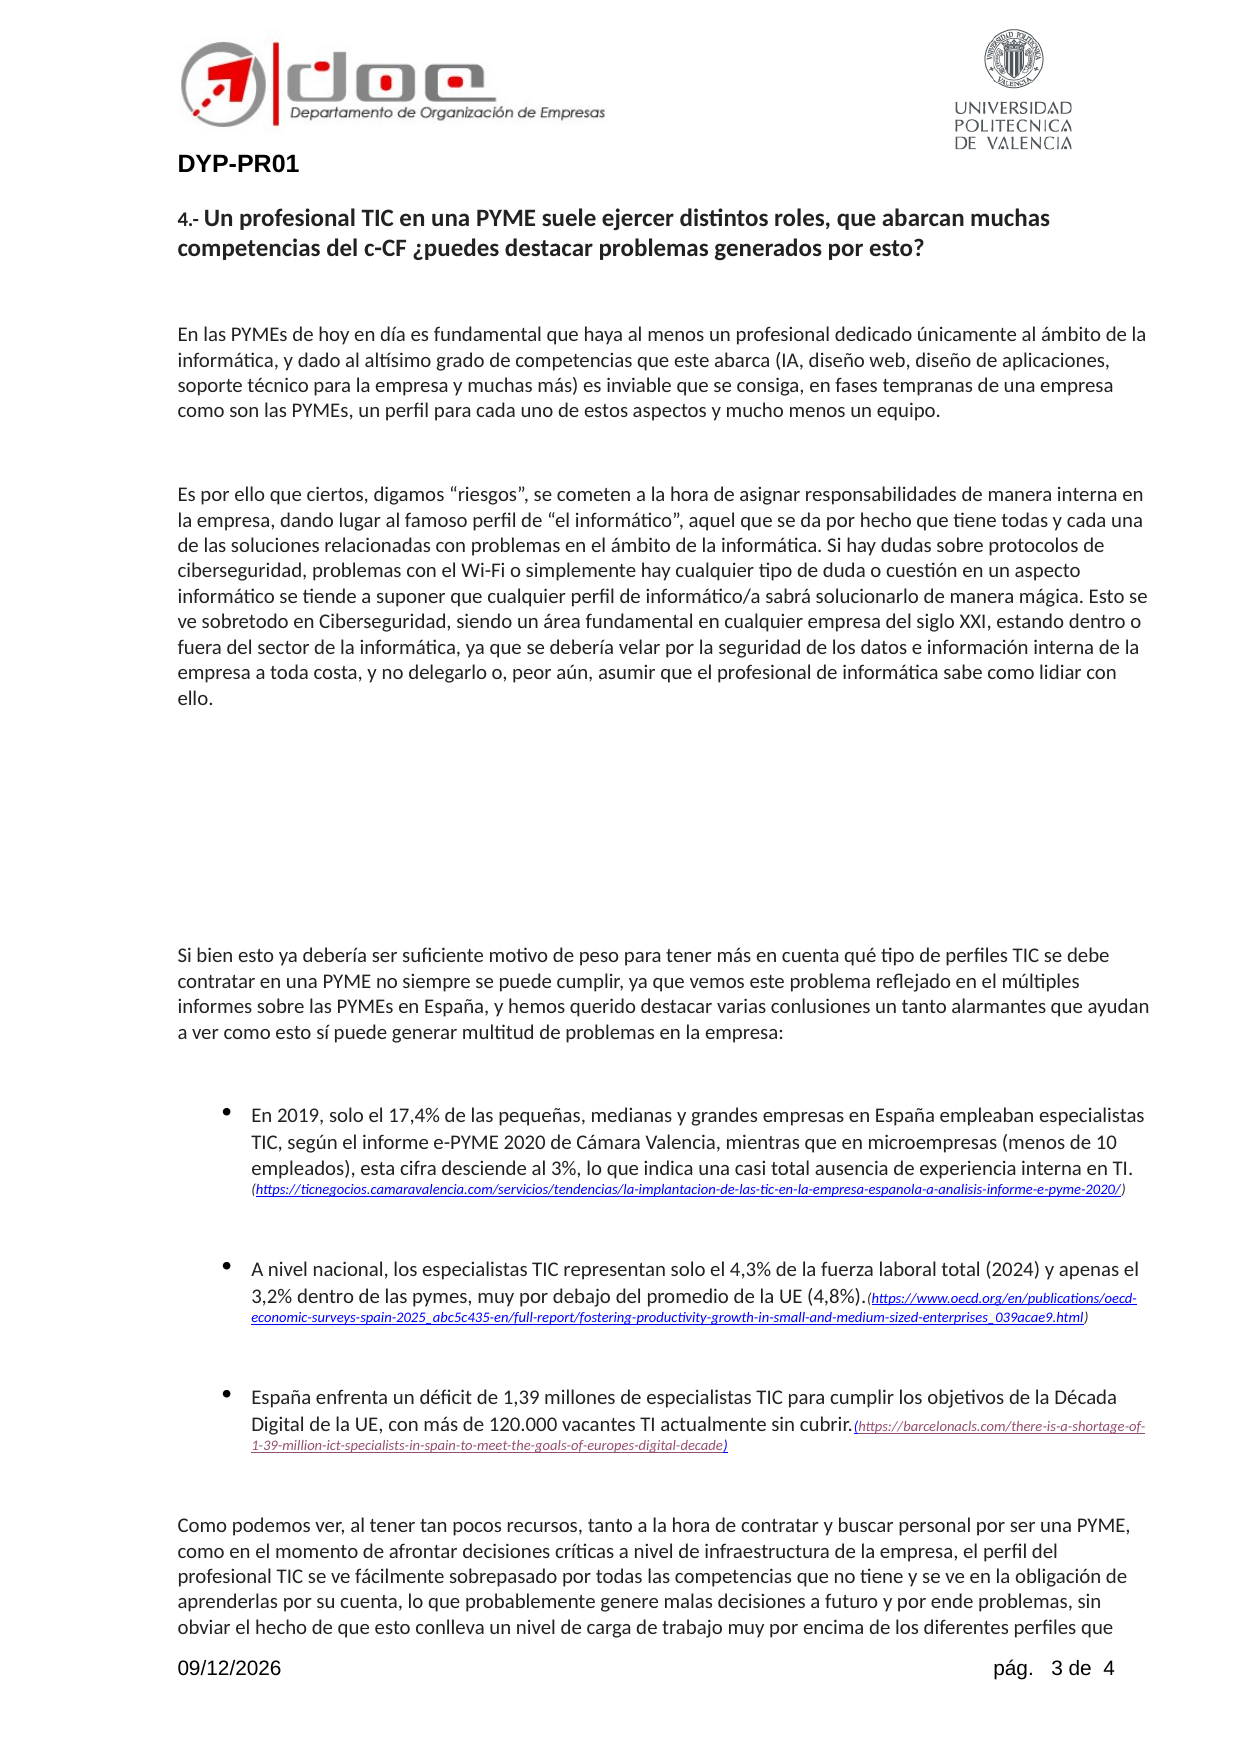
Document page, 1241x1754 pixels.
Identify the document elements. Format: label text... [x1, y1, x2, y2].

list España enfrenta un déficit de 1,39 millones de especialistas TIC para cumplir los objetivos de la Década Digital de la UE, con más de 120.000 vacantes TI actualmente sin cubrir.(https://barcelonacls.com/there-is-a-shortage-of-1-39-million-ict-specialists-in-spain-to-meet-the-goals-of-europes-digital-decade) [222, 1384, 1152, 1454]
text 4.- Un profesional TIC en una PYME suele ejercer distintos roles, que abarcan muchas competencias del c-CF ¿puedes destacar problemas generados por esto? [177, 202, 1152, 263]
text Como podemos ver, al tener tan pocos recursos, tanto a la hora de contratar y buscar personal por ser una PYME, como en el momento de afrontar decisiones críticas a nivel de infraestructura de la empresa, el perfil del profesional TIC se ve fácilmente sobrepasado por todas las competencias que no tiene y se ve en la obligación de aprenderlas por su cuenta, lo que probablemente genere malas decisiones a futuro y por ende problemas, sin obviar el hecho de que esto conlleva un nivel de carga de trabajo muy por encima de los diferentes perfiles que [177, 1512, 1152, 1639]
text Si bien esto ya debería ser suficiente motivo de peso para tener más en cuenta qué tipo de perfiles TIC se debe contratar en una PYME no siempre se puede cumplir, ya que vemos este problema reflejado en el múltiples informes sobre las PYMEs en España, y hemos querido destacar varias conlusiones un tanto alarmantes que ayudan a ver como esto sí puede generar multitud de problemas en la empresa: [177, 943, 1152, 1044]
text Es por ello que ciertos, digamos “riesgos”, se cometen a la hora de asignar responsabilidades de manera interna en la empresa, dando lugar al famoso perfil de “el informático”, aquel que se da por hecho que tiene todas y cada una de las soluciones relacionadas con problemas en el ámbito de la informática. Si hay dudas sobre protocolos de ciberseguridad, problemas con el Wi-Fi o simplemente hay cualquier tipo de duda o cuestión en un aspecto informático se tiende a suponer que cualquier perfil de informático/a sabrá solucionarlo de manera mágica. Esto se ve sobretodo en Ciberseguridad, siendo un área fundamental en cualquier empresa del siglo XXI, estando dentro o fuera del sector de la informática, ya que se debería velar por la seguridad de los datos e información interna de la empresa a toda costa, y no delegarlo o, peor aún, asumir que el profesional de informática sabe como lidiar con ello. [177, 481, 1152, 710]
list En 2019, solo el 17,4% de las pequeñas, medianas y grandes empresas en España empleaban especialistas TIC, según el informe e-PYME 2020 de Cámara Valencia, mientras que en microempresas (menos de 10 empleados), esta cifra desciende al 3%, lo que indica una casi total ausencia de experiencia interna en TI.(https://ticnegocios.camaravalencia.com/servicios/tendencias/la-implantacion-de-las-tic-en-la-empresa-espanola-a-analisis-informe-e-pyme-2020/) [222, 1103, 1152, 1198]
text En las PYMEs de hoy en día es fundamental que haya al menos un profesional dedicado únicamente al ámbito de la informática, y dado al altísimo grado de competencias que este abarca (IA, diseño web, diseño de aplicaciones, soporte técnico para la empresa y muchas más) es inviable que se consiga, en fases tempranas de una empresa como son las PYMEs, un perfil para cada uno de estos aspectos y mucho menos un equipo. [177, 321, 1152, 423]
list A nivel nacional, los especialistas TIC representan solo el 4,3% de la fuerza laboral total (2024) y apenas el 3,2% dentro de las pymes, muy por debajo del promedio de la UE (4,8%).(https://www.oecd.org/en/publications/oecd-economic-surveys-spain-2025_abc5c435-en/full-report/fostering-productivity-growth-in-small-and-medium-sized-enterprises_039acae9.html) [222, 1256, 1152, 1326]
